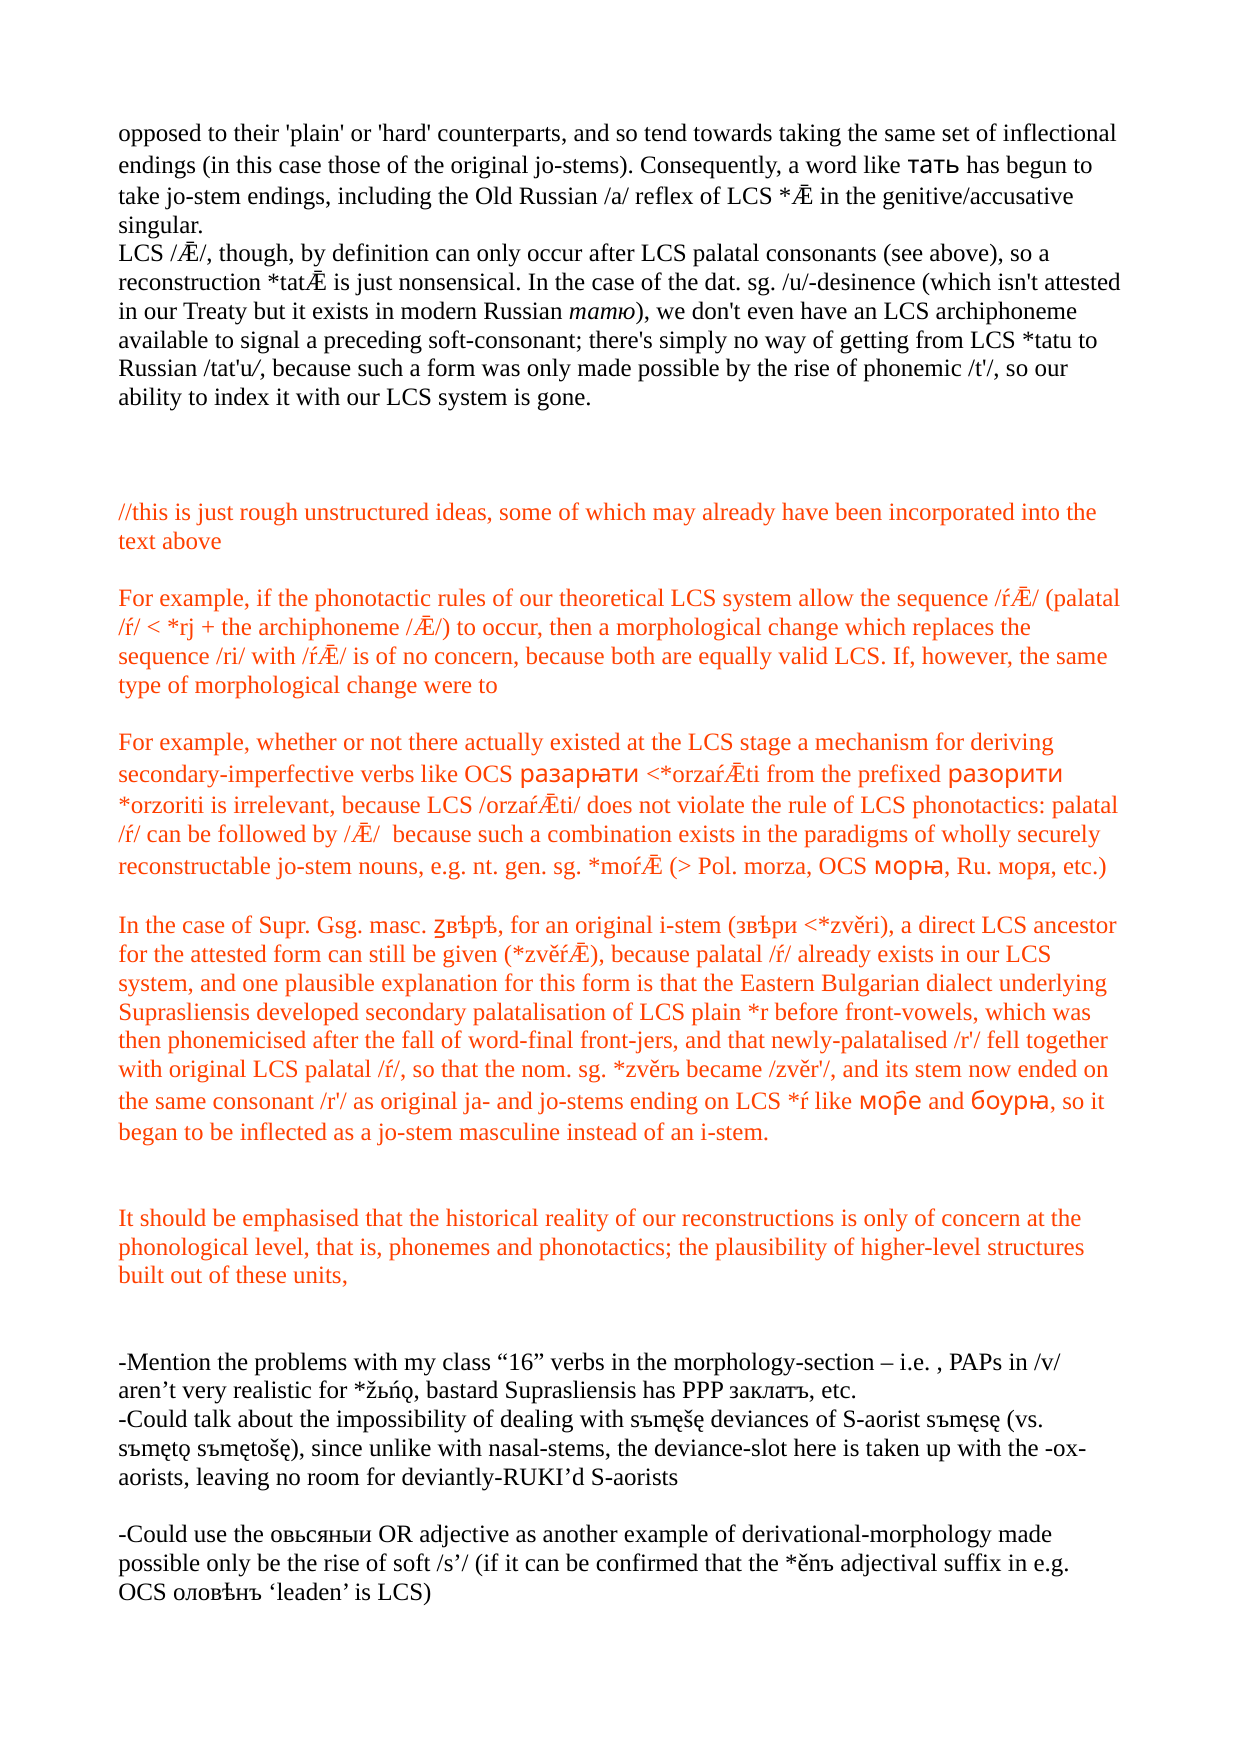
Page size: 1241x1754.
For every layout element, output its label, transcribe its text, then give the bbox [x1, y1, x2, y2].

text -Could talk about the impossibility of dealing with sъmęšę deviances of S-aorist sъmęsę (vs. sъmętǫ sъmętošę), since unlike with nasal-stems, the deviance-slot here is taken up with the -ox- aorists, leaving no room for deviantly-RUKI’d S-aorists [118, 1404, 1122, 1491]
text -Mention the problems with my class “16” verbs in the morphology-section – i.e. , PAPs in /v/ aren’t very realistic for *žьńǫ, bastard Suprasliensis has PPP заклатъ, etc. [118, 1347, 1122, 1404]
text For example, if the phonotactic rules of our theoretical LCS system allow the sequence /ŕǢ/ (palatal /ŕ/ < *rj + the archiphoneme /Ǣ/) to occur, then a morphological change which replaces the sequence /ri/ with /ŕǢ/ is of no concern, because both are equally valid LCS. If, however, the same type of morphological change were to [118, 583, 1122, 698]
text In the case of Supr. Gsg. masc. ꙁвѣрѣ, for an original i-stem (звѣри <*zvěri), a direct LCS ancestor for the attested form can still be given (*zvěŕǢ), because palatal /ŕ/ already exists in our LCS system, and one plausible explanation for this form is that the Eastern Bulgarian dialect underlying Suprasliensis developed secondary palatalisation of LCS plain *r before front-vowels, which was then phonemicised after the fall of word-final front-jers, and that newly-palatalised /r'/ fell together with original LCS palatal /ŕ/, so that the nom. sg. *zvěrь became /zvěr'/, and its stem now ended on the same consonant /r'/ as original ja- and jo-stems ending on LCS *ŕ like мор҄е and боурꙗ, so it began to be inflected as a jo-stem masculine instead of an i-stem. [118, 910, 1122, 1146]
text //this is just rough unstructured ideas, some of which may already have been incorporated into the text above [118, 497, 1122, 555]
text -Could use the овьсяныи OR adjective as another example of derivational-morphology made possible only be the rise of soft /s’/ (if it can be confirmed that the *ěnъ adjectival suffix in e.g. OCS оловѣнъ ‘leaden’ is LCS) [118, 1519, 1122, 1606]
text LCS /Ǣ/, though, by definition can only occur after LCS palatal consonants (see above), so a reconstruction *tatǢ is just nonsensical. In the case of the dat. sg. /u/-desinence (which isn't attested in our Treaty but it exists in modern Russian татю), we don't even have an LCS archiphoneme available to signal a preceding soft-consonant; there's simply no way of getting from LCS *tatu to Russian /tat'u/, because such a form was only made possible by the rise of phonemic /t'/, so our ability to index it with our LCS system is gone. [118, 238, 1122, 411]
text For example, whether or not there actually existed at the LCS stage a mechanism for deriving secondary-imperfective verbs like OCS разарꙗти <*orzaŕǢti from the prefixed разорити *orzoriti is irrelevant, because LCS /orzaŕǢti/ does not violate the rule of LCS phonotactics: palatal /ŕ/ can be followed by /Ǣ/ because such a combination exists in the paradigms of wholly securely reconstructable jo-stem nouns, e.g. nt. gen. sg. *moŕǢ (> Pol. morza, OCS морꙗ, Ru. моря, etc.) [118, 727, 1122, 882]
text It should be emphasised that the historical reality of our reconstructions is only of concern at the phonological level, that is, phonemes and phonotactics; the plausibility of higher-level structures built out of these units, [118, 1203, 1122, 1289]
text opposed to their 'plain' or 'hard' counterparts, and so tend towards taking the same set of inflectional endings (in this case those of the original jo-stems). Consequently, a word like тать has begun to take jo-stem endings, including the Old Russian /a/ reflex of LCS *Ǣ in the genitive/accusative singular. [118, 118, 1122, 238]
